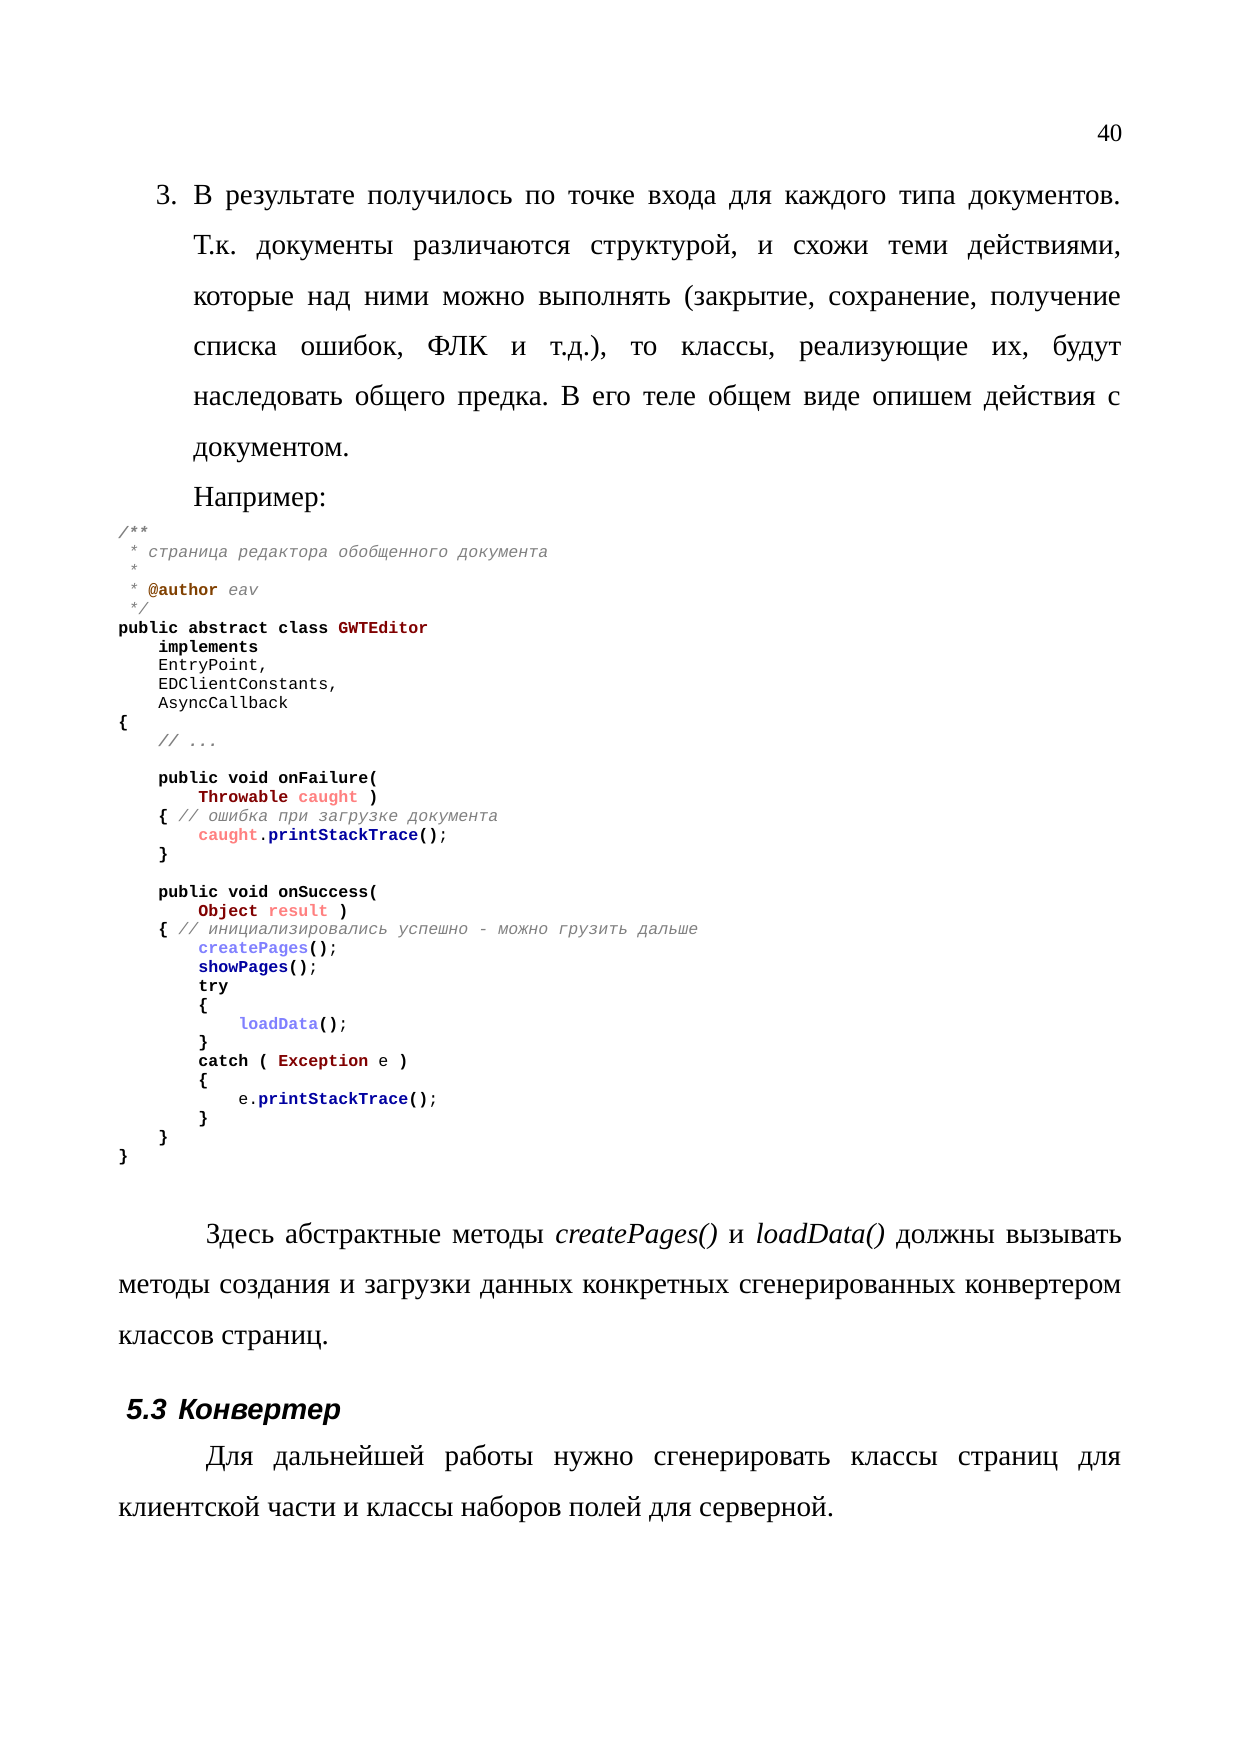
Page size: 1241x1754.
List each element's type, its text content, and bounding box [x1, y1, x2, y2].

text public abstract class GWTEditor [118, 619, 1122, 638]
text loadData(); [118, 1015, 1122, 1034]
text } [118, 1034, 1122, 1053]
text caught.printStackTrace(); [118, 827, 1122, 846]
text Здесь абстрактные методы createPages() и loadData() должны вызывать методы создания и загрузки данных конкретных сгенерированных конвертером классов страниц. [118, 1216, 1122, 1351]
text implements [118, 638, 1122, 657]
text } [118, 1147, 1122, 1166]
list В результате получилось по точке входа для каждого типа документов. Т.к. документы различаются структурой, и схожи теми действиями, которые над ними можно выполнять (закрытие, сохранение, получение списка ошибок, ФЛК и т.д.), то классы, реализующие их, будут наследовать общего предка. В его теле общем виде опишем действия с документом. [156, 177, 1122, 462]
text } [118, 1109, 1122, 1128]
text * страница редактора обобщенного документа [118, 544, 1122, 563]
text { // инициализировались успешно - можно грузить дальше [118, 921, 1122, 940]
text } [118, 846, 1122, 864]
list Например: [156, 479, 1122, 512]
text public void onSuccess( [118, 883, 1122, 902]
text showPages(); [118, 959, 1122, 977]
text EDClientConstants, [118, 676, 1122, 695]
text AsyncCallback [118, 695, 1122, 713]
text { [118, 996, 1122, 1015]
text catch ( Exception e ) [118, 1053, 1122, 1072]
text Object result ) [118, 902, 1122, 921]
text } [118, 1128, 1122, 1147]
text { [118, 1072, 1122, 1091]
text * [118, 563, 1122, 582]
text { // ошибка при загрузке документа [118, 808, 1122, 827]
text try [118, 977, 1122, 996]
text public void onFailure( [118, 770, 1122, 789]
text { [118, 713, 1122, 732]
text EntryPoint, [118, 657, 1122, 676]
text // ... [118, 732, 1122, 751]
text createPages(); [118, 940, 1122, 959]
text Для дальнейшей работы нужно сгенерировать классы страниц для клиентской части и классы наборов полей для серверной. [118, 1438, 1122, 1522]
text Throwable caught ) [118, 789, 1122, 808]
text */ [118, 600, 1122, 619]
subtitle Конвертер [118, 1392, 1122, 1426]
text * @author eav [118, 582, 1122, 600]
text e.printStackTrace(); [118, 1091, 1122, 1109]
text /** [118, 525, 1122, 544]
